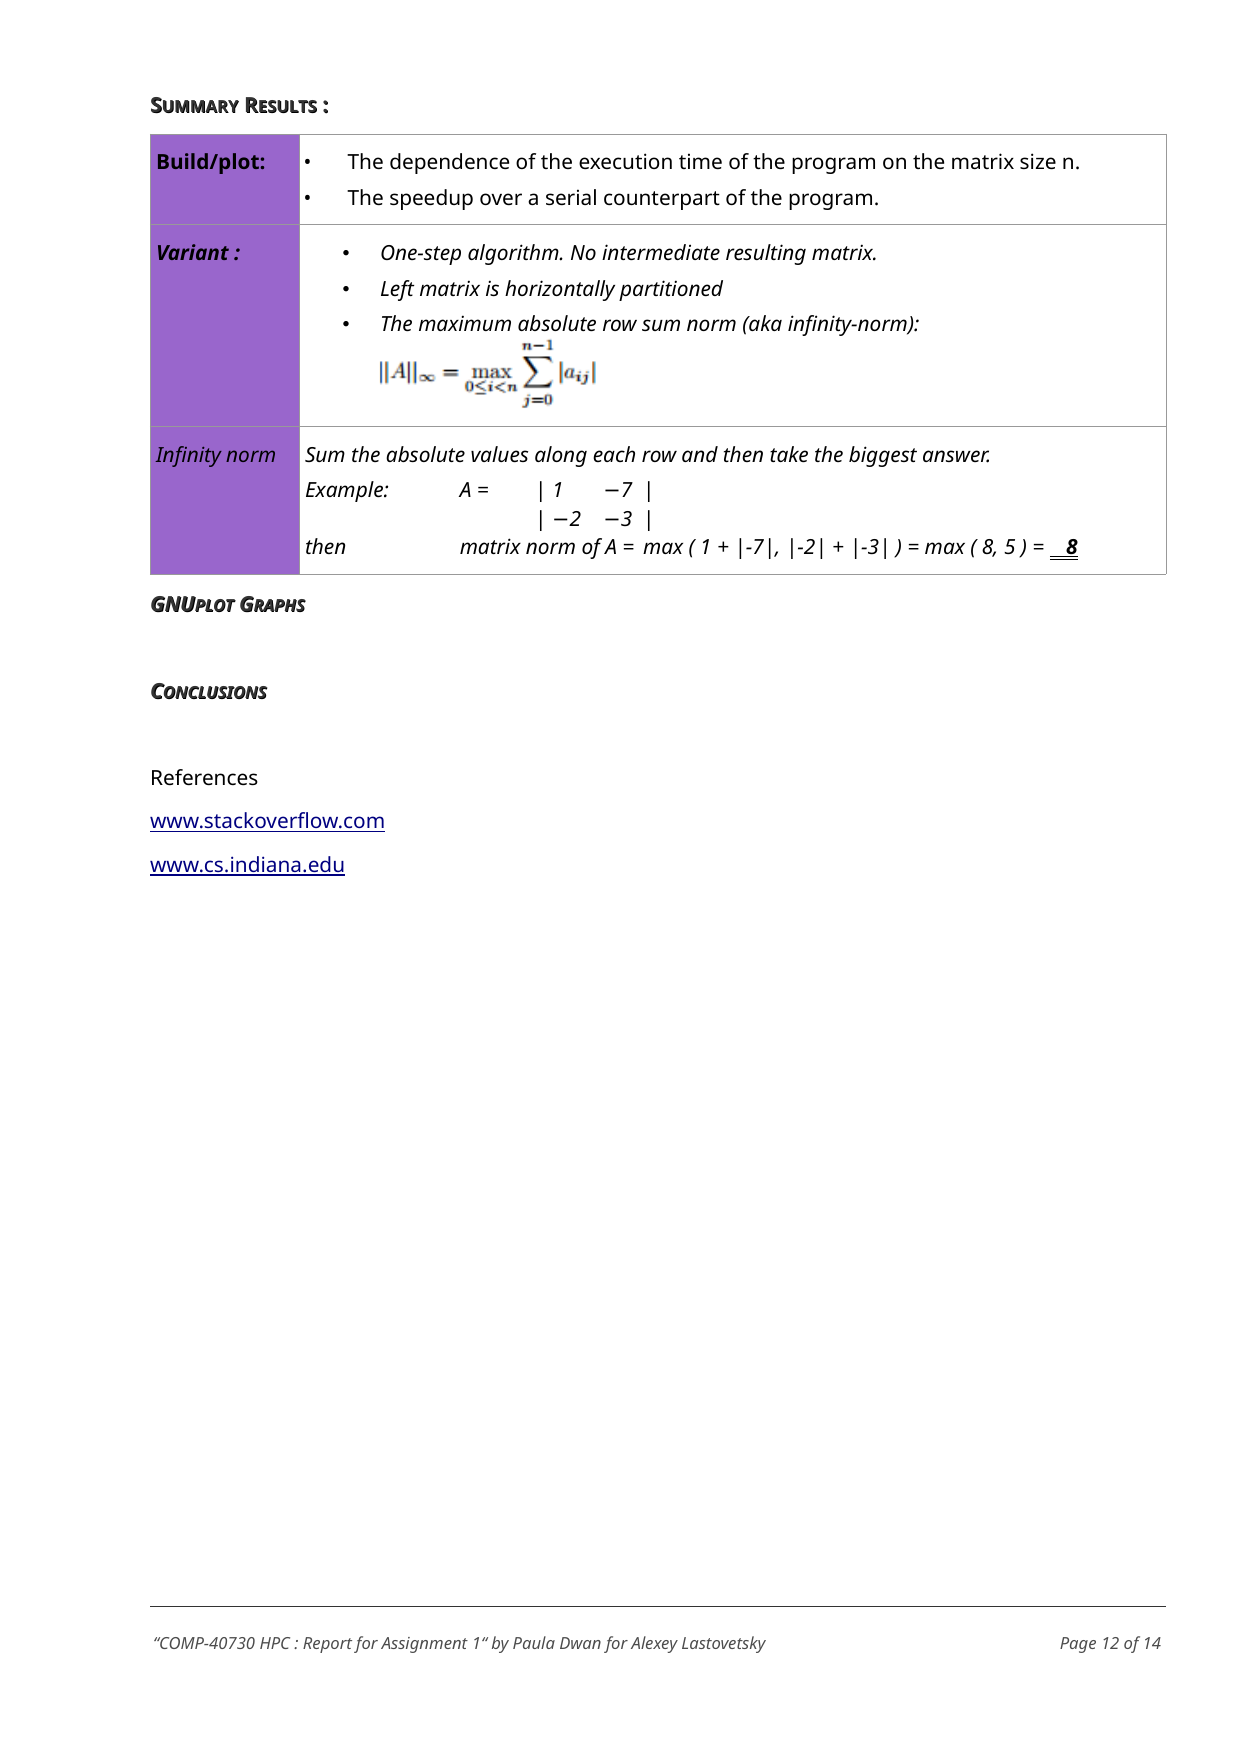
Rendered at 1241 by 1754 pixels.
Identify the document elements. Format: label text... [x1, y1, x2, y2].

table_header • The dependence of the execution time of the program on the matrix size n. • The speedup over a serial counterpart of the program. [300, 135, 1166, 224]
subtitle Conclusions [150, 676, 1166, 704]
table_cell Variant : [151, 225, 299, 426]
table_header Build/plot: [151, 135, 299, 224]
text www.stackoverflow.com [150, 806, 1166, 835]
picture [379, 338, 622, 413]
table_cell One-step algorithm. No intermediate resulting matrix. Left matrix is horizontally partitioned The maximum absolute row sum norm (aka infinity-norm): [300, 225, 1166, 426]
subtitle Summary Results : [150, 90, 1166, 118]
subtitle GNUplot Graphs [150, 589, 1166, 618]
table_header Infinity norm [151, 427, 299, 574]
text www.cs.indiana.edu [150, 850, 1166, 878]
table_header Sum the absolute values along each row and then take the biggest answer. Example: A = | 1 −7 | | −2 −3 | then matrix norm of A = max ( 1 + |-7|, |-2| + |-3| ) = max ( 8, 5 ) = 8 [300, 427, 1166, 574]
text References [150, 763, 1166, 791]
